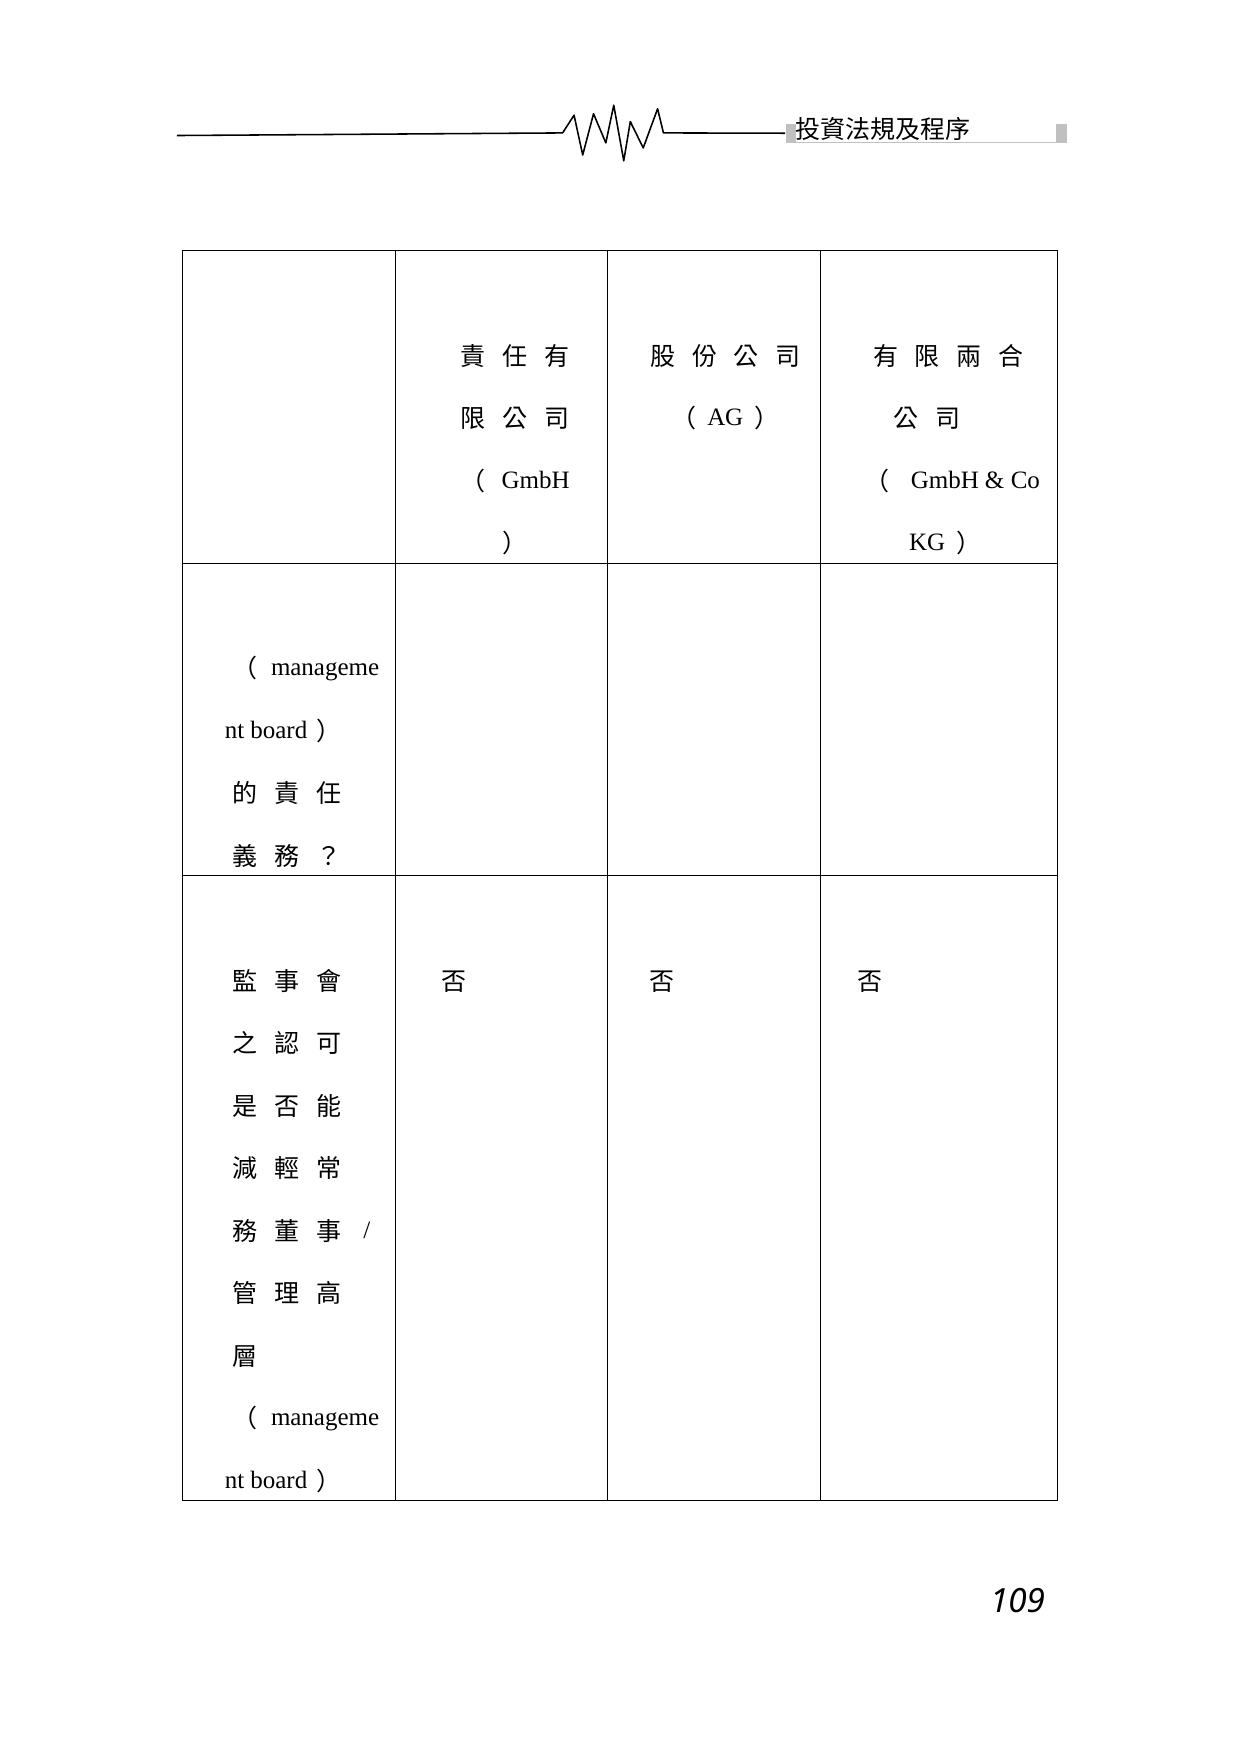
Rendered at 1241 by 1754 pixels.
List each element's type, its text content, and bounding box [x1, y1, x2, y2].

table_cell 否 [608, 876, 820, 1500]
table_header 股份公司 （AG） [608, 251, 820, 563]
table_header 有限兩合公司 （GmbH & Co KG） [821, 251, 1057, 563]
table_cell 監事會之認可是否能減輕常務董事/管理高層（management board） [183, 876, 395, 1500]
table_cell （management board）的責任義務？ [183, 564, 395, 875]
table_header 責任有限公司（GmbH） [396, 251, 607, 563]
table_cell [821, 564, 1057, 875]
table_cell 否 [821, 876, 1057, 1500]
table_cell [608, 564, 820, 875]
table_header [183, 251, 395, 563]
table_cell [396, 564, 607, 875]
table_cell 否 [396, 876, 607, 1500]
